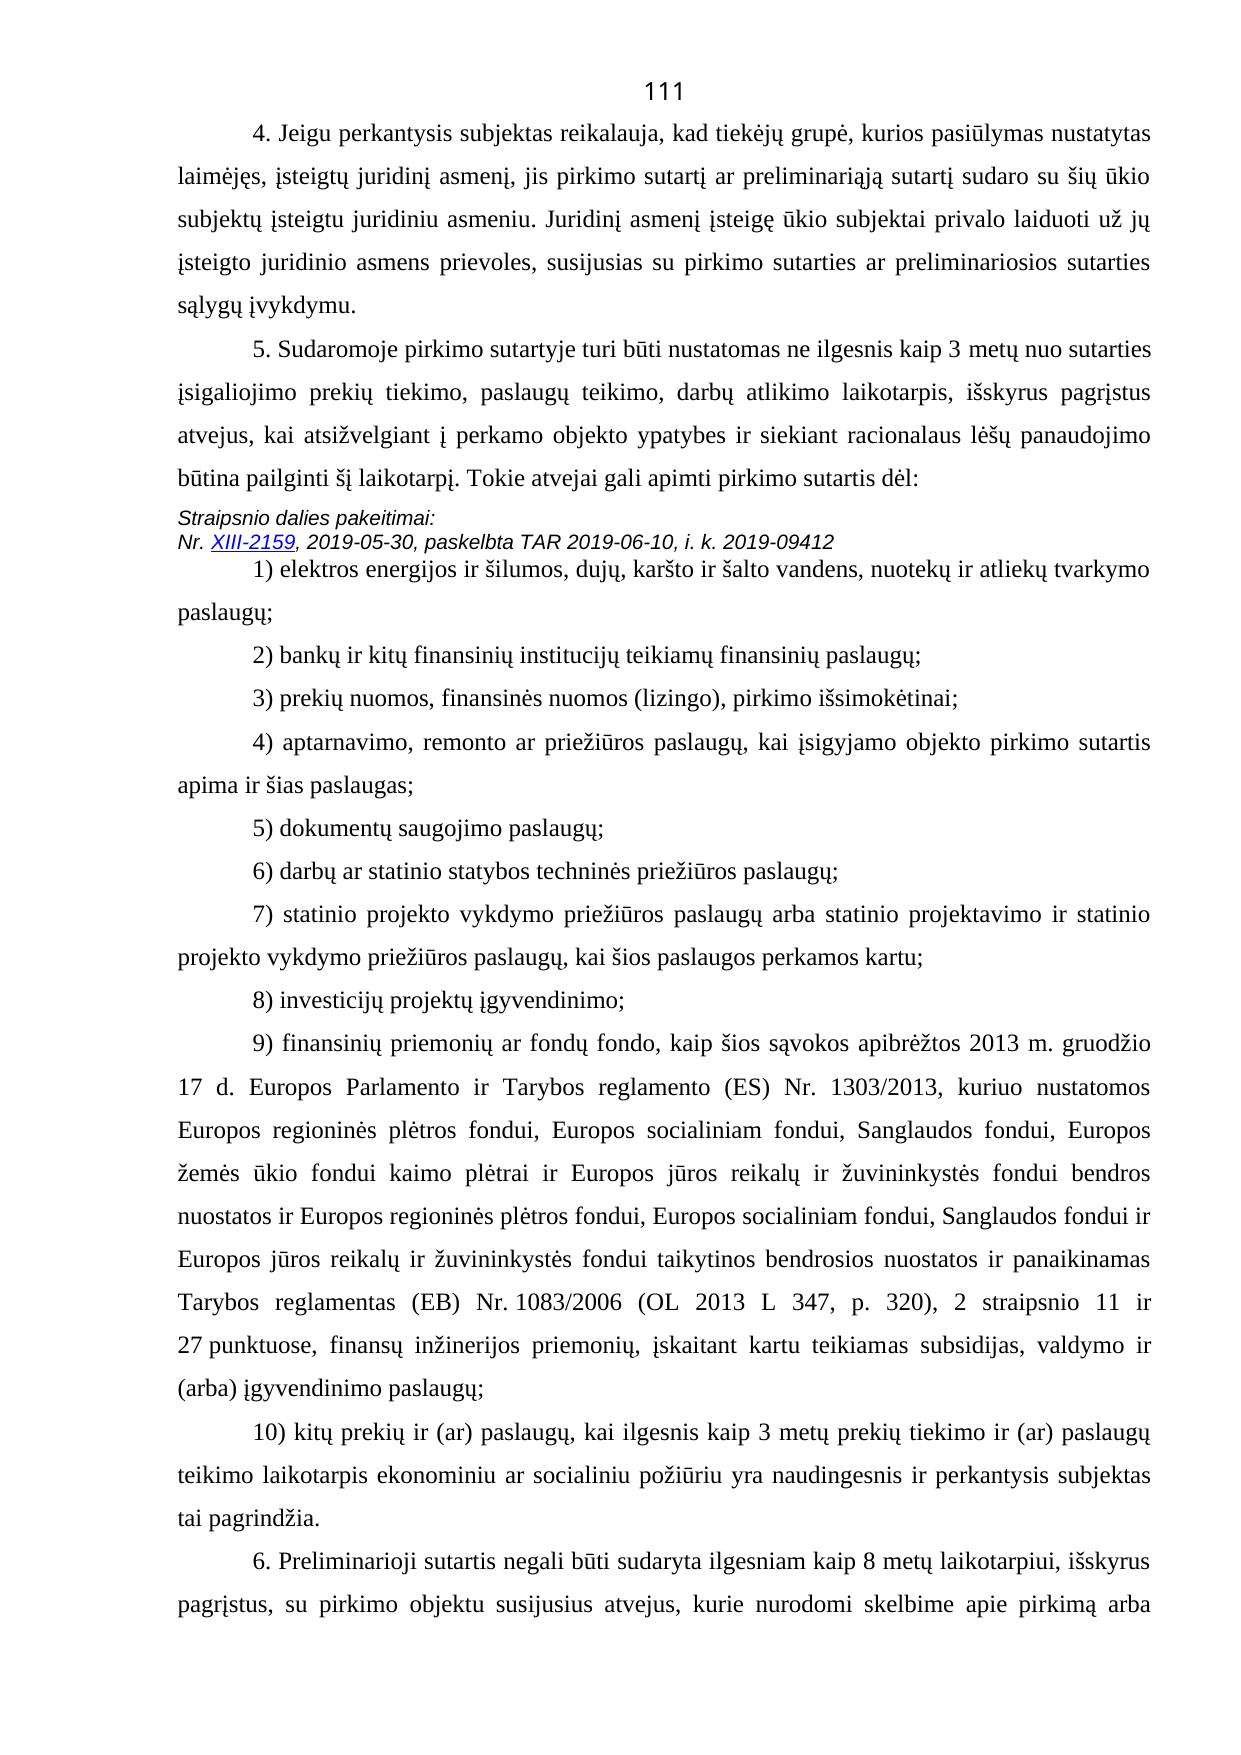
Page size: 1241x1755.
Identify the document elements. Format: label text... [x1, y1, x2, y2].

text 2) bankų ir kitų finansinių institucijų teikiamų finansinių paslaugų; [177, 640, 1152, 669]
text 5) dokumentų saugojimo paslaugų; [177, 813, 1152, 842]
text 1) elektros energijos ir šilumos, dujų, karšto ir šalto vandens, nuotekų ir atliekų tvarkymo paslaugų; [177, 554, 1152, 626]
text 10) kitų prekių ir (ar) paslaugų, kai ilgesnis kaip 3 metų prekių tiekimo ir (ar) paslaugų teikimo laikotarpis ekonominiu ar socialiniu požiūriu yra naudingesnis ir perkantysis subjektas tai pagrindžia. [177, 1417, 1152, 1532]
text 4. Jeigu perkantysis subjektas reikalauja, kad tiekėjų grupė, kurios pasiūlymas nustatytas laimėjęs, įsteigtų juridinį asmenį, jis pirkimo sutartį ar preliminariąją sutartį sudaro su šių ūkio subjektų įsteigtu juridiniu asmeniu. Juridinį asmenį įsteigę ūkio subjektai privalo laiduoti už jų įsteigto juridinio asmens prievoles, susijusias su pirkimo sutarties ar preliminariosios sutarties sąlygų įvykdymu. [177, 118, 1152, 319]
text 5. Sudaromoje pirkimo sutartyje turi būti nustatomas ne ilgesnis kaip 3 metų nuo sutarties įsigaliojimo prekių tiekimo, paslaugų teikimo, darbų atlikimo laikotarpis, išskyrus pagrįstus atvejus, kai atsižvelgiant į perkamo objekto ypatybes ir siekiant racionalaus lėšų panaudojimo būtina pailginti šį laikotarpį. Tokie atvejai gali apimti pirkimo sutartis dėl: [177, 334, 1152, 492]
text 4) aptarnavimo, remonto ar priežiūros paslaugų, kai įsigyjamo objekto pirkimo sutartis apima ir šias paslaugas; [177, 727, 1152, 798]
text 8) investicijų projektų įgyvendinimo; [177, 985, 1152, 1014]
text Straipsnio dalies pakeitimai: [177, 506, 1152, 530]
text 6) darbų ar statinio statybos techninės priežiūros paslaugų; [177, 856, 1152, 885]
text 9) finansinių priemonių ar fondų fondo, kaip šios sąvokos apibrėžtos 2013 m. gruodžio 17 d. Europos Parlamento ir Tarybos reglamento (ES) Nr. 1303/2013, kuriuo nustatomos Europos regioninės plėtros fondui, Europos socialiniam fondui, Sanglaudos fondui, Europos žemės ūkio fondui kaimo plėtrai ir Europos jūros reikalų ir žuvininkystės fondui bendros nuostatos ir Europos regioninės plėtros fondui, Europos socialiniam fondui, Sanglaudos fondui ir Europos jūros reikalų ir žuvininkystės fondui taikytinos bendrosios nuostatos ir panaikinamas Tarybos reglamentas (EB) Nr. 1083/2006 (OL 2013 L 347, p. 320), 2 straipsnio 11 ir 27 punktuose, finansų inžinerijos priemonių, įskaitant kartu teikiamas subsidijas, valdymo ir (arba) įgyvendinimo paslaugų; [177, 1028, 1152, 1402]
text 3) prekių nuomos, finansinės nuomos (lizingo), pirkimo išsimokėtinai; [177, 683, 1152, 712]
text 7) statinio projekto vykdymo priežiūros paslaugų arba statinio projektavimo ir statinio projekto vykdymo priežiūros paslaugų, kai šios paslaugos perkamos kartu; [177, 899, 1152, 971]
text Nr. XIII-2159, 2019-05-30, paskelbta TAR 2019-06-10, i. k. 2019-09412 [177, 530, 1152, 554]
text 6. Preliminarioji sutartis negali būti sudaryta ilgesniam kaip 8 metų laikotarpiui, išskyrus pagrįstus, su pirkimo objektu susijusius atvejus, kurie nurodomi skelbime apie pirkimą arba [177, 1546, 1152, 1618]
